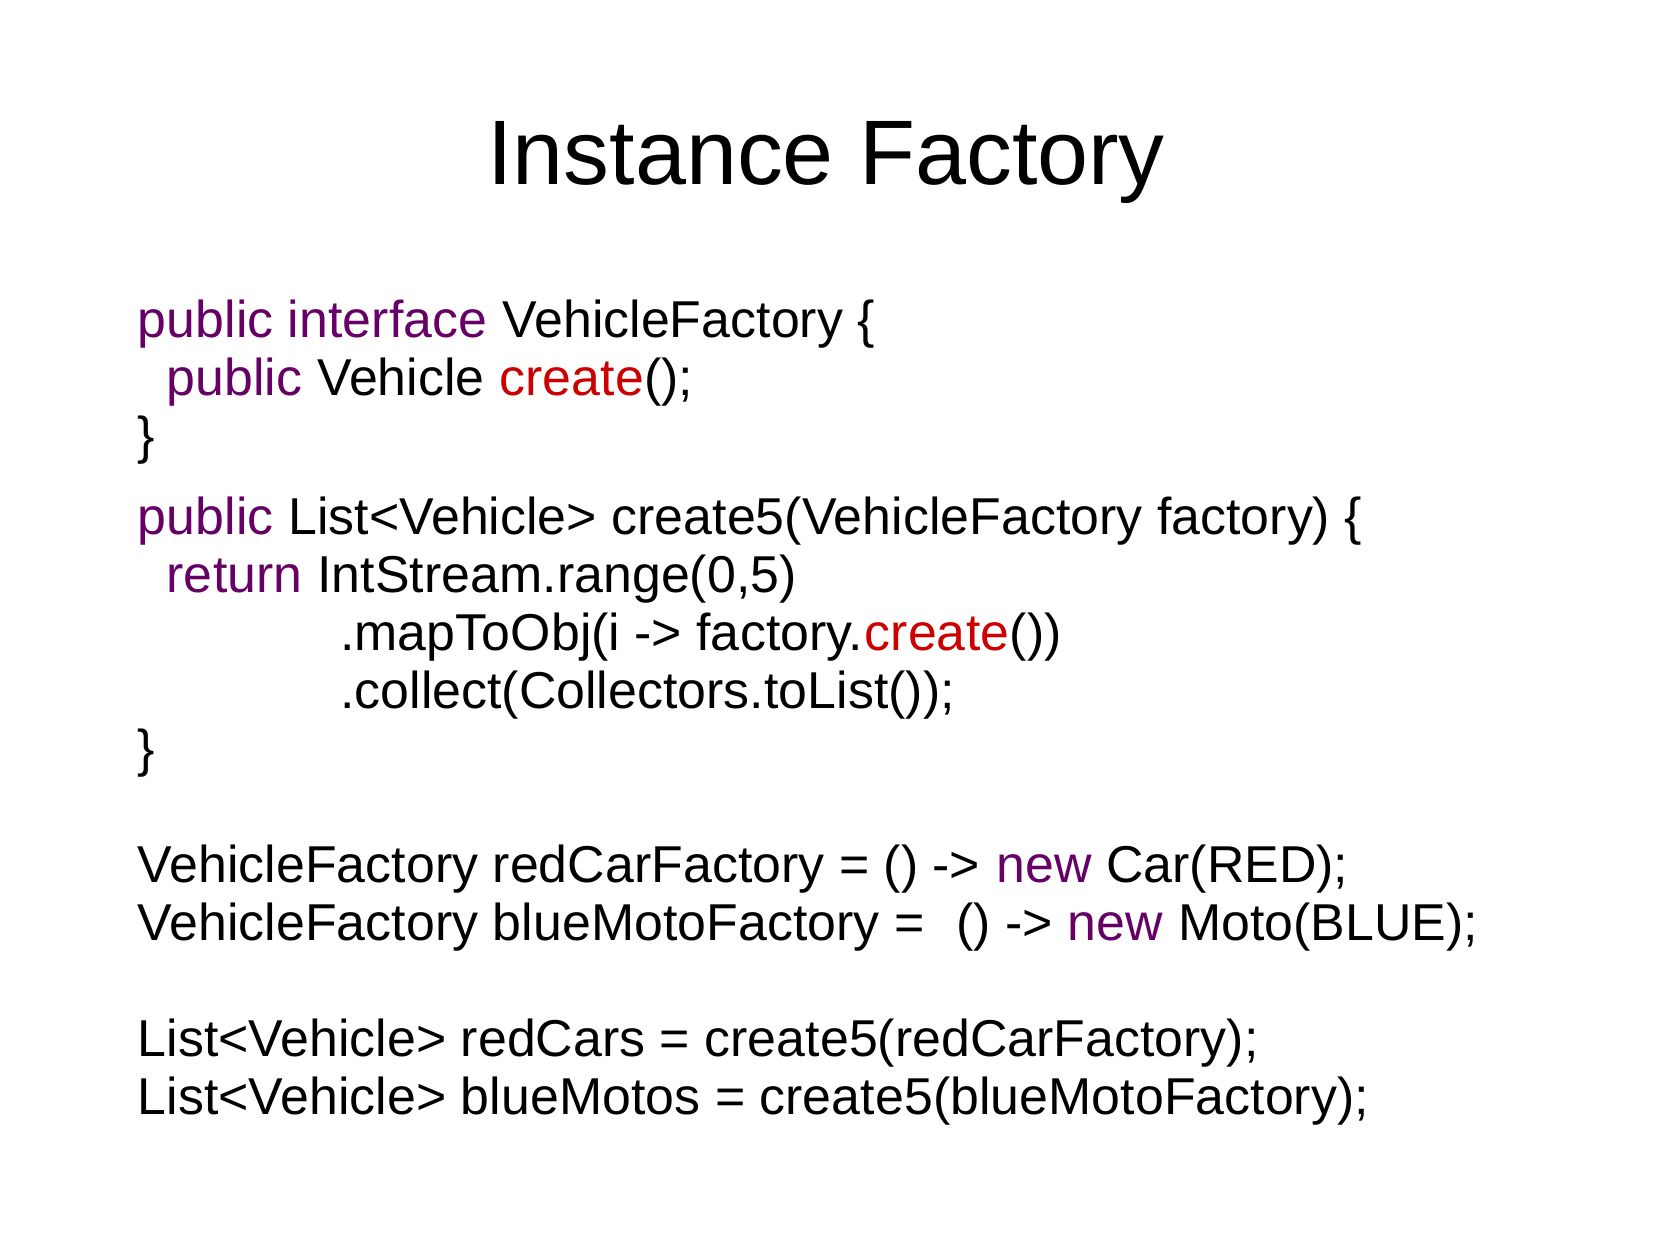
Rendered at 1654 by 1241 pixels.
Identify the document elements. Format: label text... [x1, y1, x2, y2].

title Instance Factory [82, 49, 1571, 257]
list public interface VehicleFactory { public Vehicle create(); } public List<Vehicle> create5(VehicleFactory factory) { return IntStream.range(0,5) .mapToObj(i -> factory.create()) .collect(Collectors.toList()); } VehicleFactory redCarFactory = () -> new Car(RED); VehicleFactory blueMotoFactory = () -> new Moto(BLUE); List<Vehicle> redCars = create5(redCarFactory); List<Vehicle> blueMotos = create5(blueMotoFactory); [82, 290, 1576, 1141]
